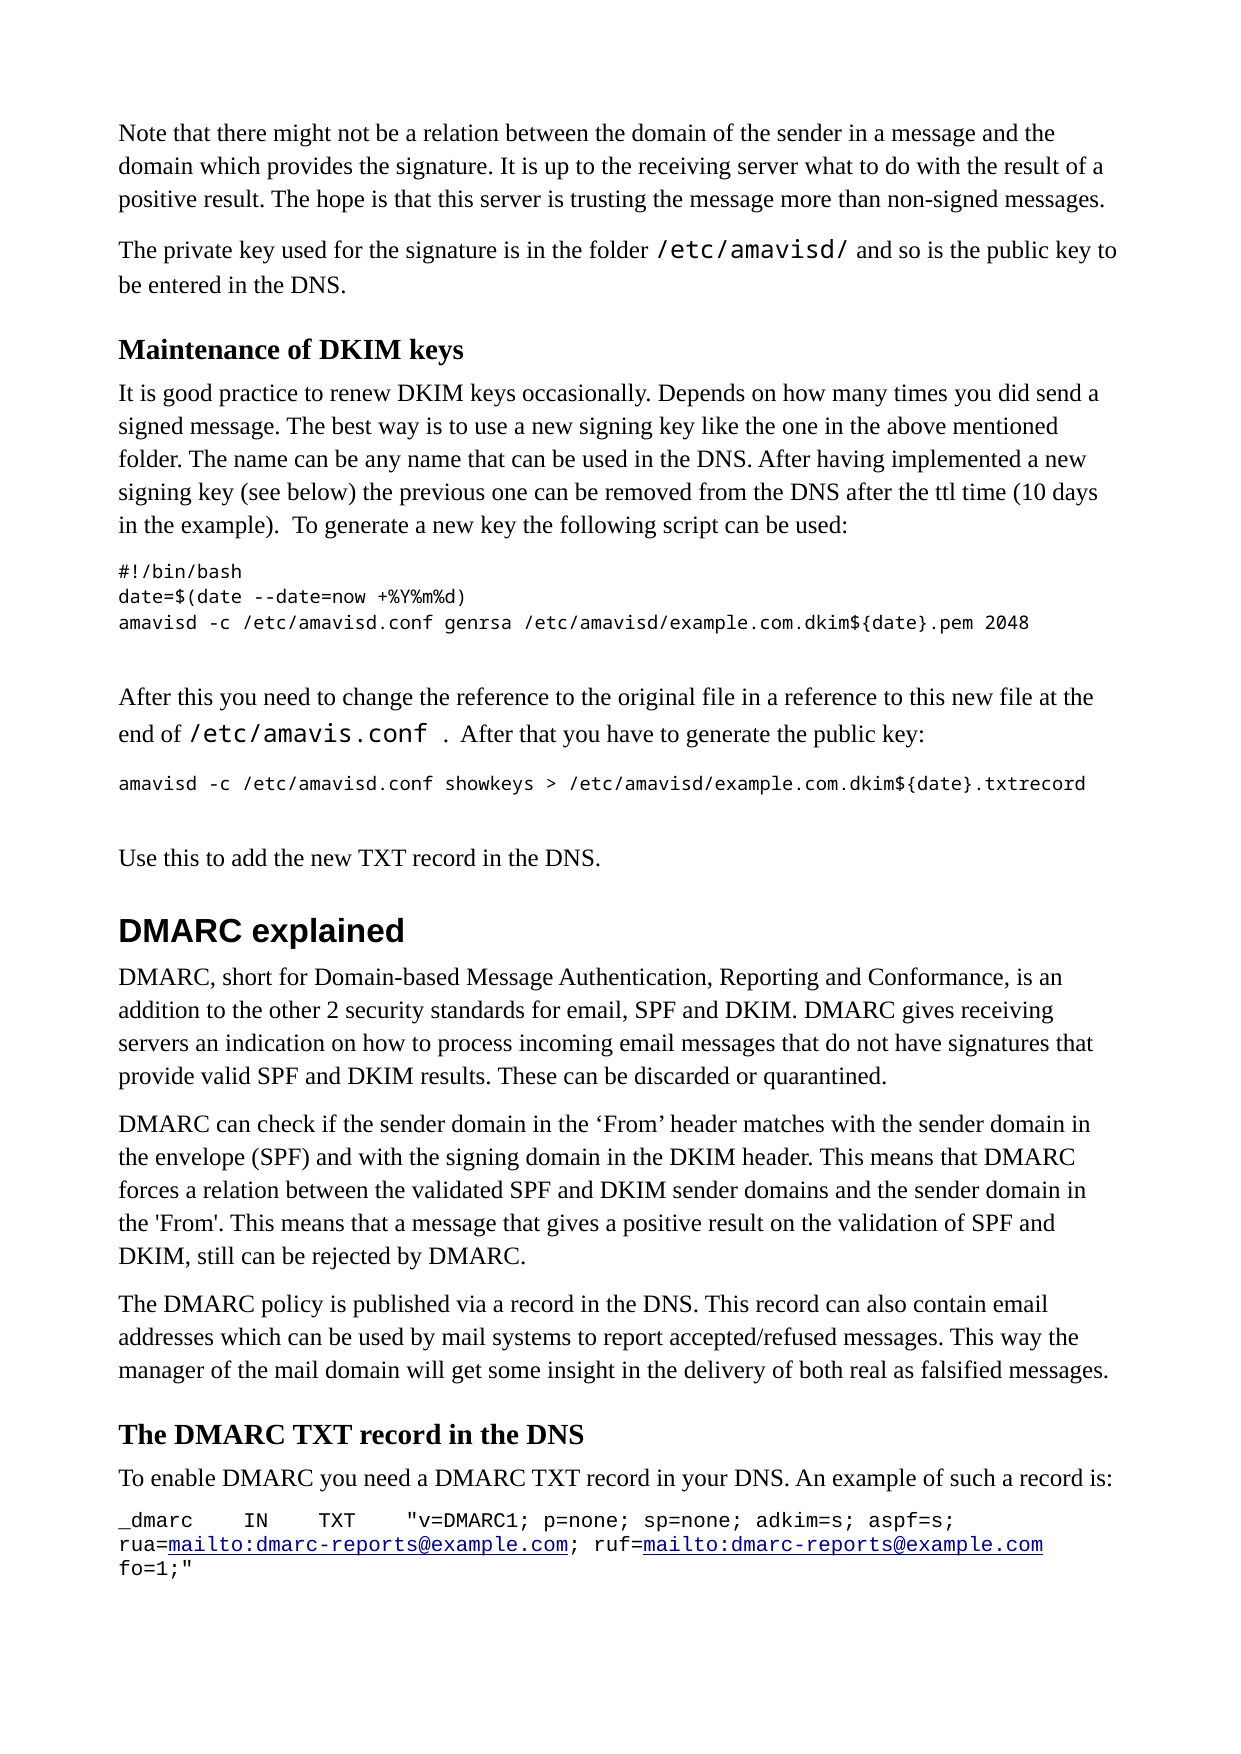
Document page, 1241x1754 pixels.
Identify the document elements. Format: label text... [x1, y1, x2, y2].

text To enable DMARC you need a DMARC TXT record in your DNS. An example of such a record is: [118, 1463, 1122, 1492]
text #!/bin/bash [118, 558, 1122, 583]
text amavisd -c /etc/amavisd.conf genrsa /etc/amavisd/example.com.dkim${date}.pem 2048 [118, 609, 1122, 634]
subtitle Maintenance of DKIM keys [118, 332, 1122, 366]
text DMARC can check if the sender domain in the ‘From’ header matches with the sender domain in the envelope (SPF) and with the signing domain in the DKIM header. This means that DMARC forces a relation between the validated SPF and DKIM sender domains and the sender domain in the 'From'. This means that a message that gives a positive result on the validation of SPF and DKIM, still can be rejected by DMARC. [118, 1109, 1122, 1270]
subtitle The DMARC TXT record in the DNS [118, 1417, 1122, 1450]
text After this you need to change the reference to the original file in a reference to this new file at the end of /etc/amavis.conf . After that you have to generate the public key: [118, 682, 1122, 750]
subtitle DMARC explained [118, 911, 1122, 950]
text date=$(date --date=now +%Y%m%d) [118, 583, 1122, 609]
text It is good practice to renew DKIM keys occasionally. Depends on how many times you did send a signed message. The best way is to use a new signing key like the one in the above mentioned folder. The name can be any name that can be used in the DNS. After having implemented a new signing key (see below) the previous one can be removed from the DNS after the ttl time (10 days in the example). To generate a new key the following script can be used: [118, 378, 1122, 539]
text DMARC, short for Domain-based Message Authentication, Reporting and Conformance, is an addition to the other 2 security standards for email, SPF and DKIM. DMARC gives receiving servers an indication on how to process incoming email messages that do not have signatures that provide valid SPF and DKIM results. These can be discarded or quarantined. [118, 962, 1122, 1090]
text amavisd -c /etc/amavisd.conf showkeys > /etc/amavisd/example.com.dkim${date}.txtrecord [118, 770, 1122, 795]
text _dmarc IN TXT "v=DMARC1; p=none; sp=none; adkim=s; aspf=s; rua=mailto:dmarc-reports@example.com; ruf=mailto:dmarc-reports@example.com fo=1;" [118, 1511, 1122, 1581]
text The DMARC policy is published via a record in the DNS. This record can also contain email addresses which can be used by mail systems to report accepted/refused messages. This way the manager of the mail domain will get some insight in the delivery of both real as falsified messages. [118, 1289, 1122, 1383]
text Note that there might not be a relation between the domain of the sender in a message and the domain which provides the signature. It is up to the receiving server what to do with the result of a positive result. The hope is that this server is trusting the message more than non-signed messages. [118, 118, 1122, 213]
text Use this to add the new TXT record in the DNS. [118, 843, 1122, 872]
text The private key used for the signature is in the folder /etc/amavisd/ and so is the public key to be entered in the DNS. [118, 232, 1122, 299]
